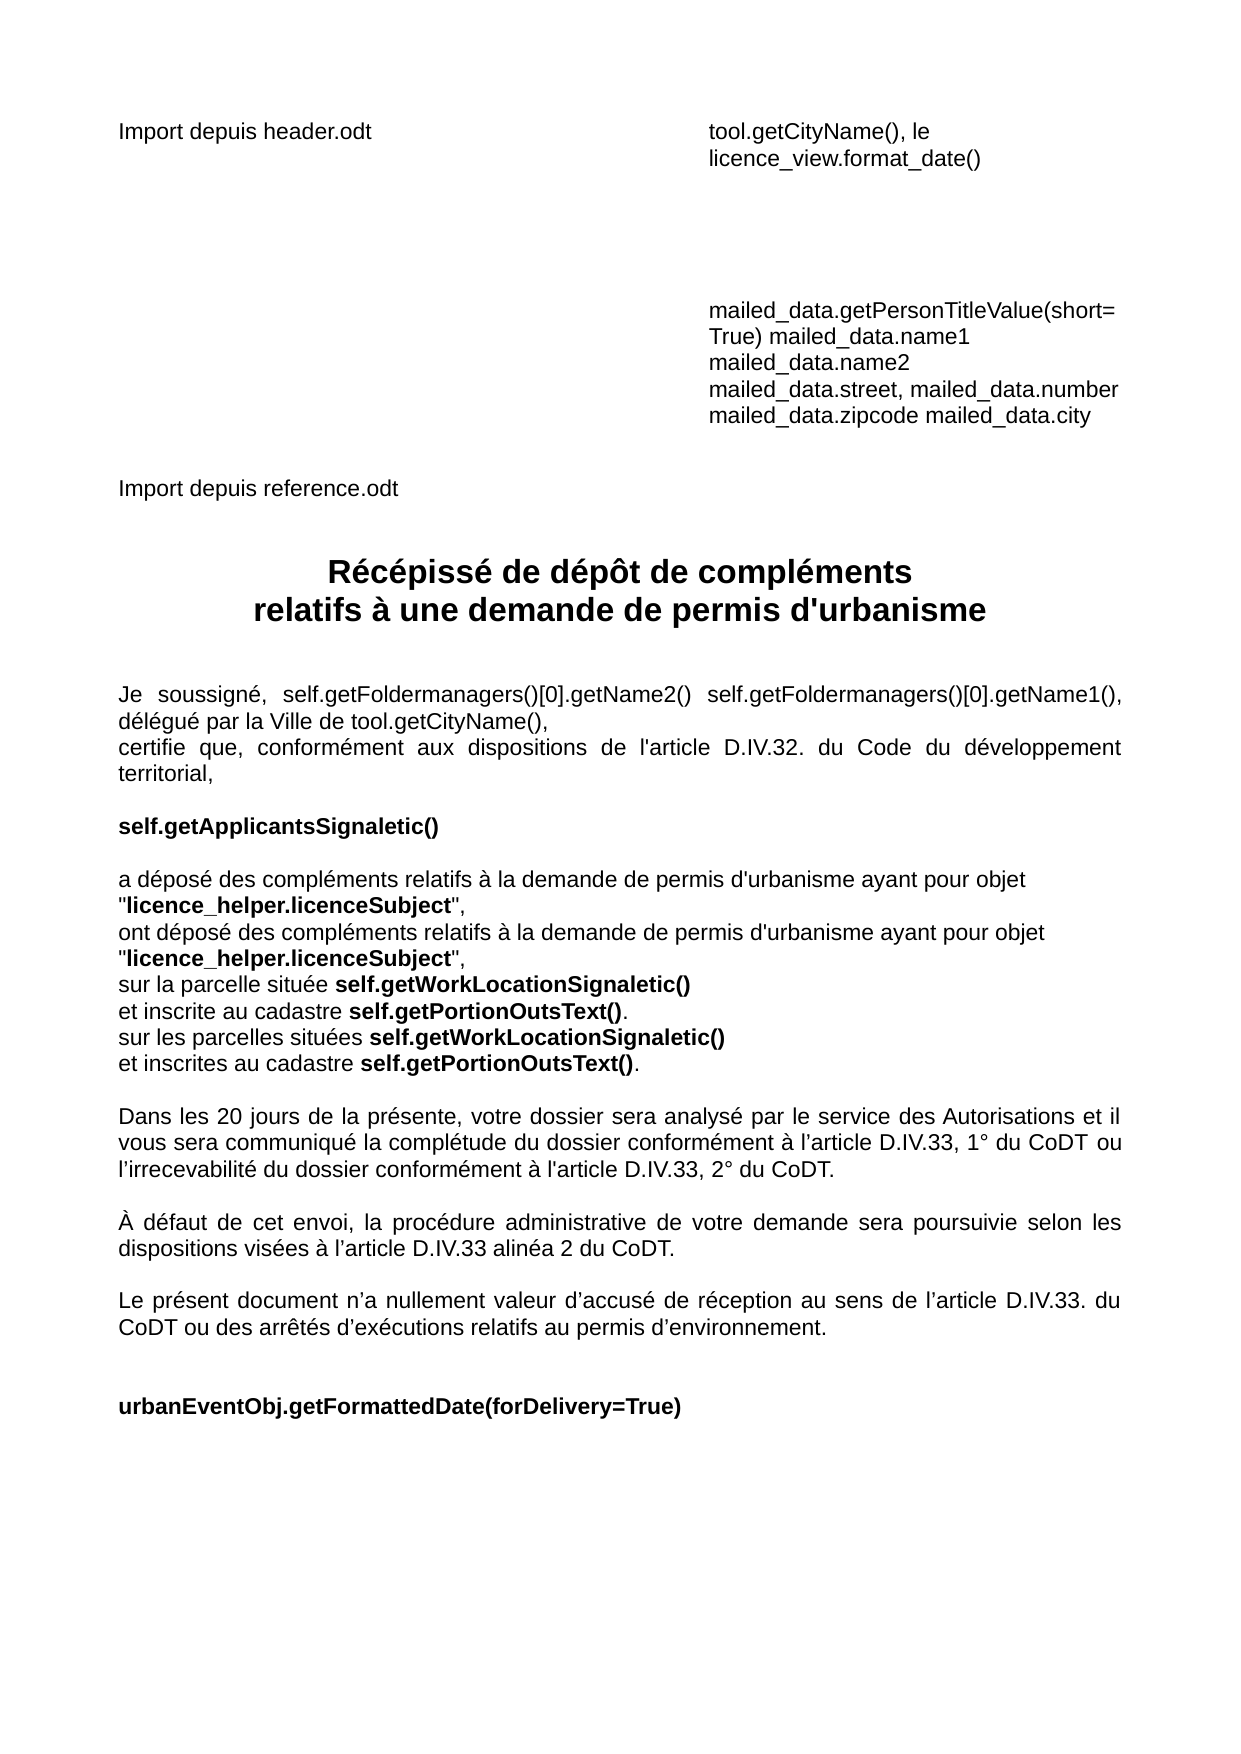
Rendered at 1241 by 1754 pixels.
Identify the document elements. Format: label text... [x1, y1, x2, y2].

table_header Import depuis header.odt [118, 118, 708, 441]
text Dans les 20 jours de la présente, votre dossier sera analysé par le service des Autorisations et il vous sera communiqué la complétude du dossier conformément à l’article D.IV.33, 1° du CoDT ou l’irrecevabilité du dossier conformément à l'article D.IV.33, 2° du CoDT. [118, 1103, 1122, 1182]
title relatifs à une demande de permis d'urbanisme [118, 590, 1122, 629]
text a déposé des compléments relatifs à la demande de permis d'urbanisme ayant pour objet "licence_helper.licenceSubject", [118, 866, 1122, 918]
text Je soussigné, self.getFoldermanagers()[0].getName2() self.getFoldermanagers()[0].getName1(), délégué par la Ville de tool.getCityName(), [118, 681, 1122, 734]
text sur les parcelles situées self.getWorkLocationSignaletic() et inscrites au cadastre self.getPortionOutsText(). [118, 1024, 1122, 1077]
text Import depuis reference.odt [118, 474, 1122, 501]
text À défaut de cet envoi, la procédure administrative de votre demande sera poursuivie selon les dispositions visées à l’article D.IV.33 alinéa 2 du CoDT. [118, 1208, 1122, 1261]
text certifie que, conformément aux dispositions de l'article D.IV.32. du Code du développement territorial, [118, 734, 1122, 787]
text self.getApplicantsSignaletic() [118, 813, 1122, 839]
table_header tool.getCityName(), le licence_view.format_date() mailed_data.getPersonTitleValue(short=True) mailed_data.name1 mailed_data.name2 mailed_data.street, mailed_data.number mailed_data.zipcode mailed_data.city [709, 118, 1123, 441]
text Le présent document n’a nullement valeur d’accusé de réception au sens de l’article D.IV.33. du CoDT ou des arrêtés d’exécutions relatifs au permis d’environnement. [118, 1287, 1122, 1340]
text sur la parcelle située self.getWorkLocationSignaletic() et inscrite au cadastre self.getPortionOutsText(). [118, 971, 1122, 1024]
text ont déposé des compléments relatifs à la demande de permis d'urbanisme ayant pour objet "licence_helper.licenceSubject", [118, 918, 1122, 971]
text urbanEventObj.getFormattedDate(forDelivery=True) [118, 1393, 1122, 1419]
title Récépissé de dépôt de compléments [118, 552, 1122, 590]
